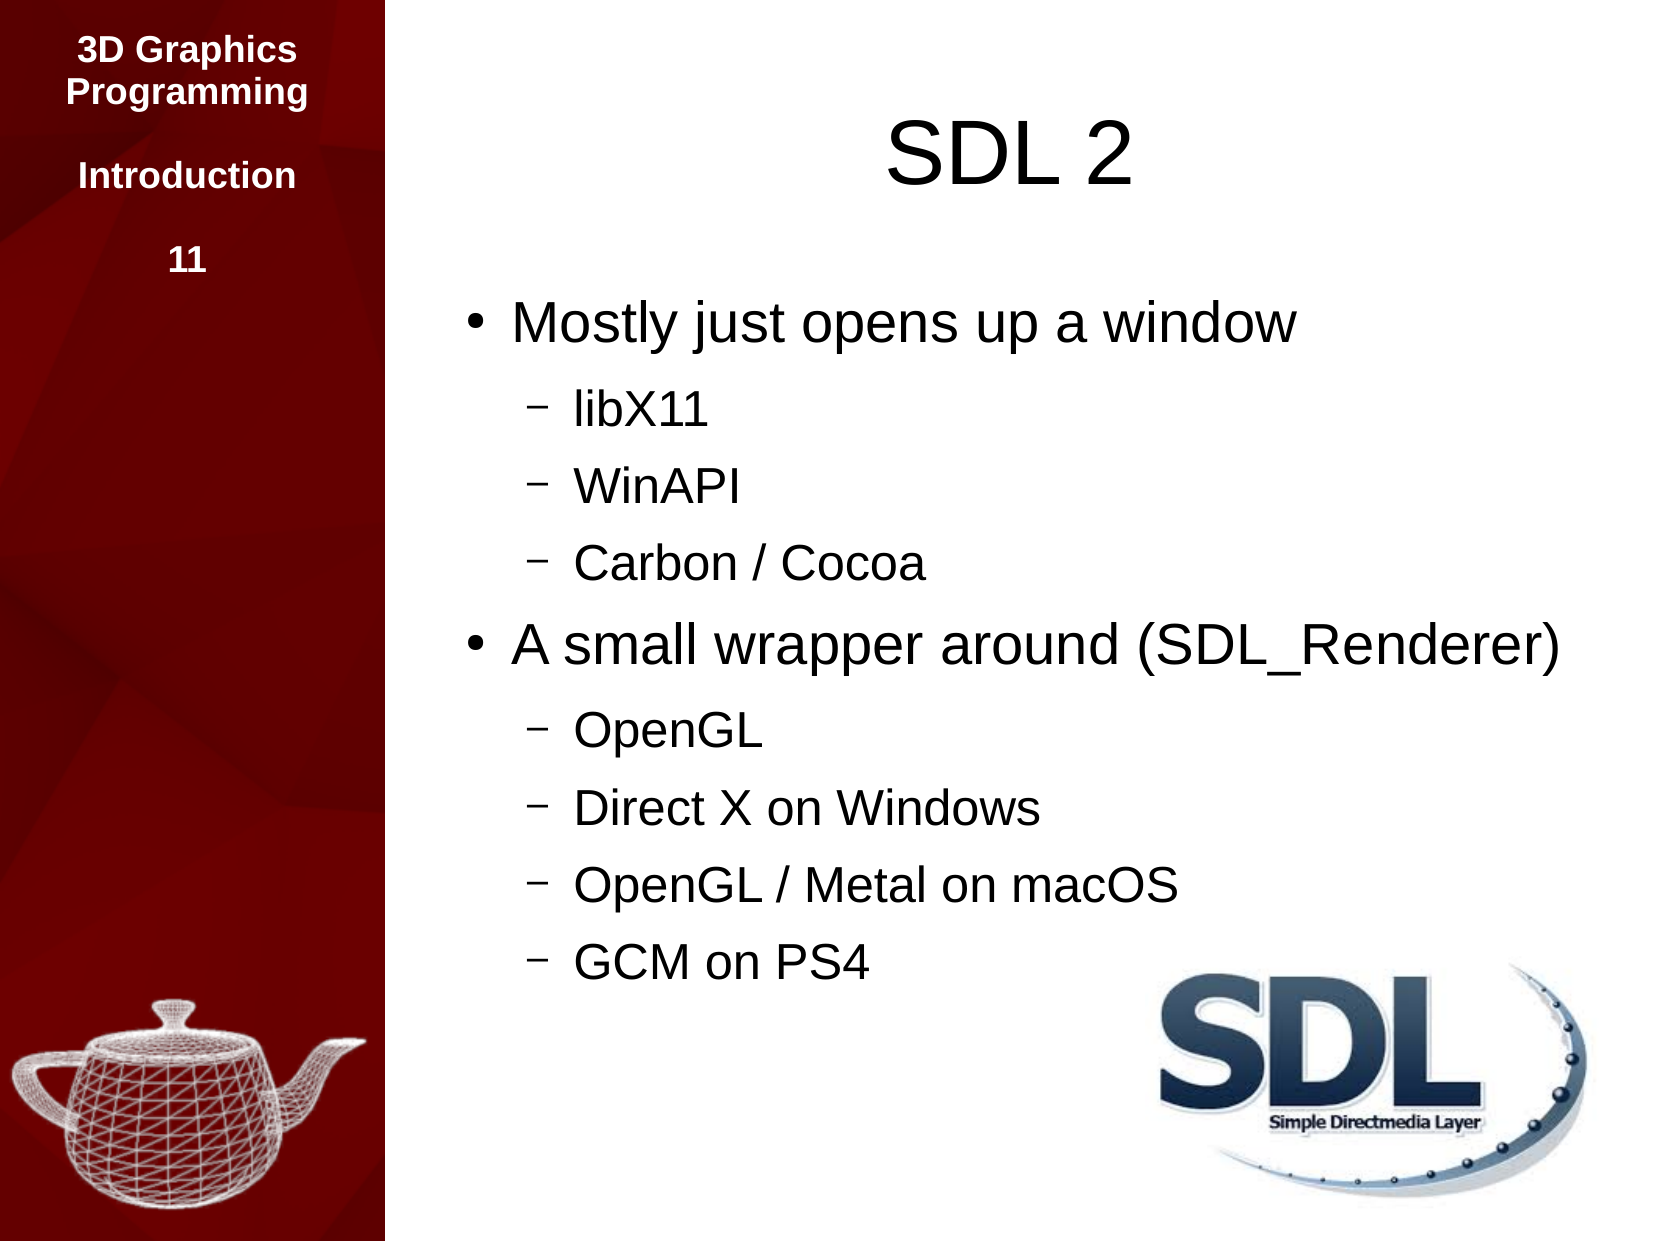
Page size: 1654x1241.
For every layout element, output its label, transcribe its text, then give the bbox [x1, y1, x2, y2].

picture [1145, 944, 1606, 1213]
title SDL 2 [450, 49, 1571, 257]
list Mostly just opens up a window libX11 WinAPI Carbon / Cocoa A small wrapper around (SDL_Renderer) OpenGL Direct X on Windows OpenGL / Metal on macOS GCM on PS4 [450, 290, 1571, 1010]
picture [0, 0, 385, 1241]
